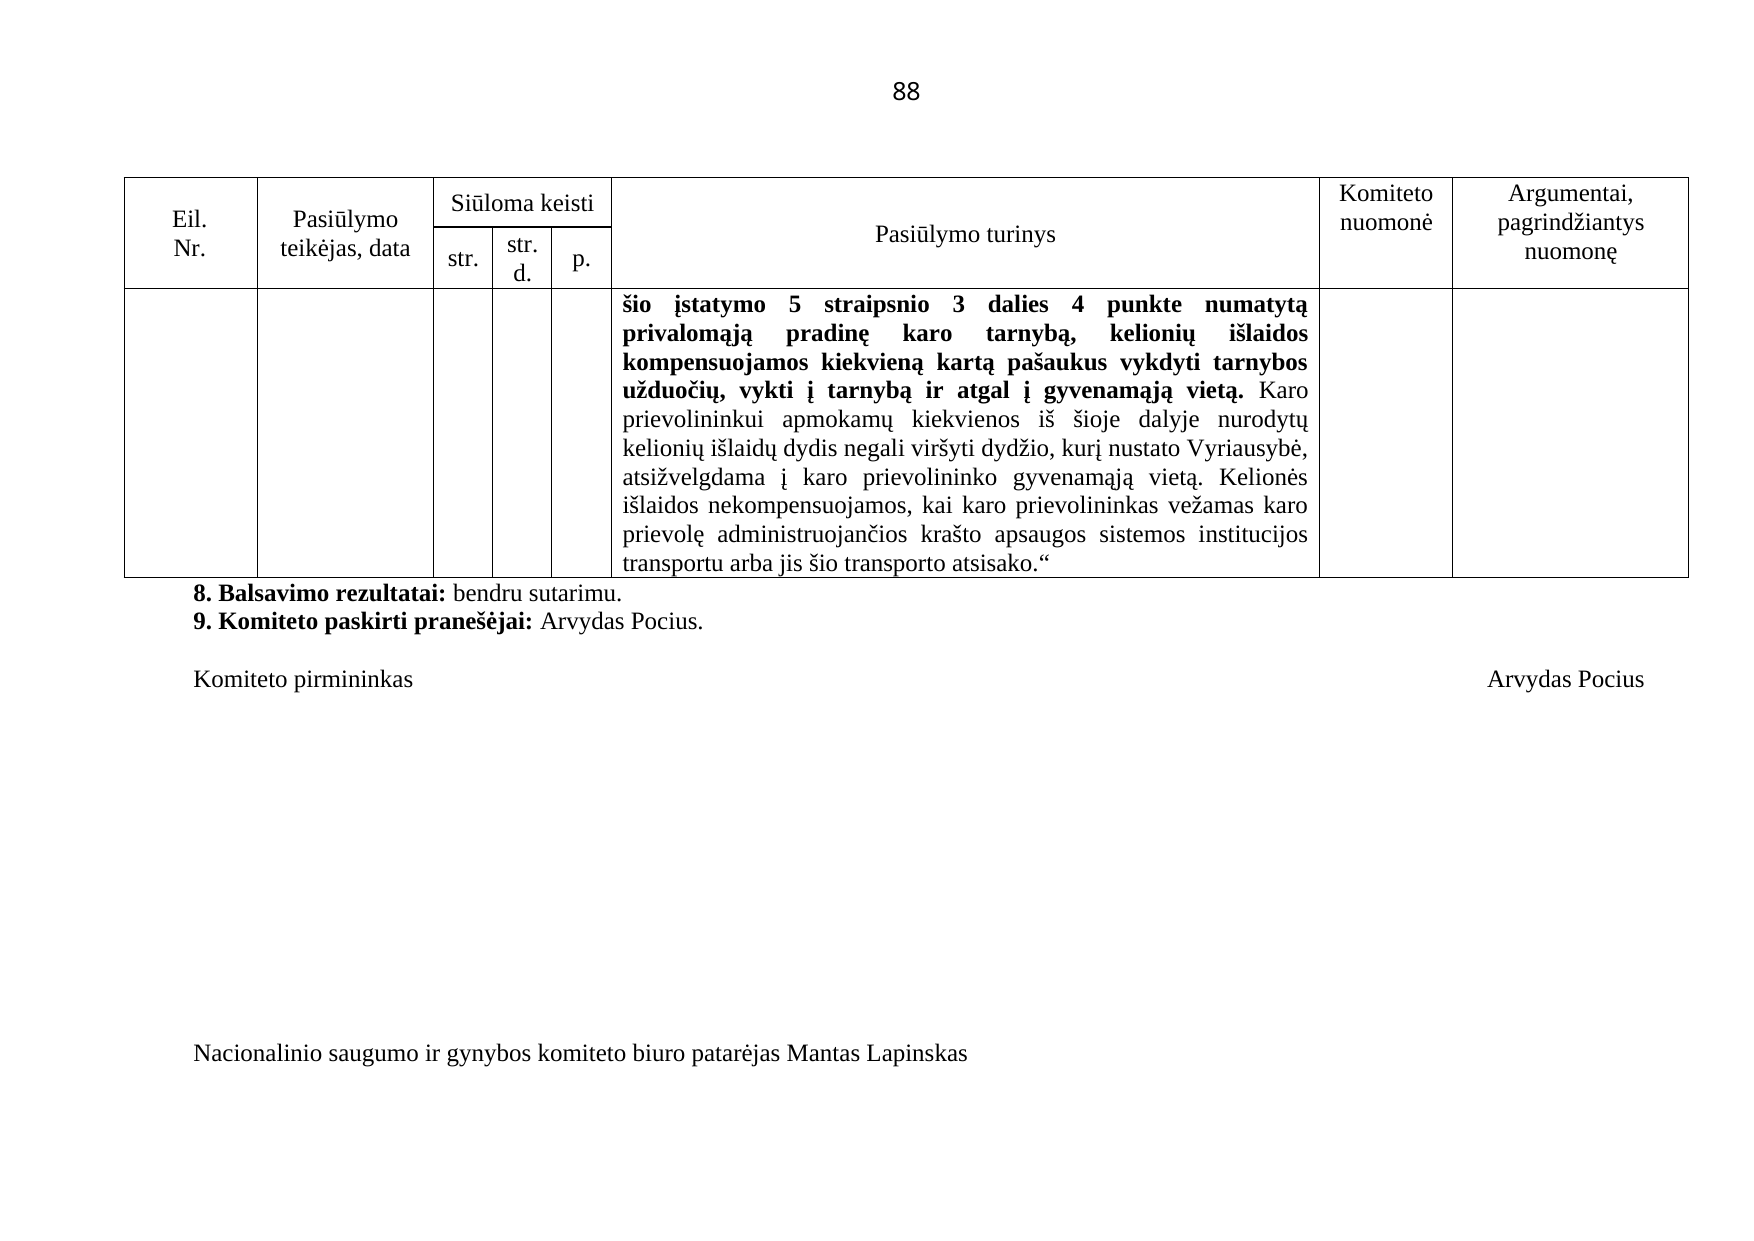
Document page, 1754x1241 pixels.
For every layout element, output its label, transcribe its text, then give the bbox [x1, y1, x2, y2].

text 8. Balsavimo rezultatai: bendru sutarimu. [118, 578, 1695, 606]
table_cell šio įstatymo 5 straipsnio 3 dalies 4 punkte numatytą privalomąją pradinę karo tarnybą, kelionių išlaidos kompensuojamos kiekvieną kartą pašaukus vykdyti tarnybos užduočių, vykti į tarnybą ir atgal į gyvenamąją vietą. Karo prievolininkui apmokamų kiekvienos iš šioje dalyje nurodytų kelionių išlaidų dydis negali viršyti dydžio, kurį nustato Vyriausybė, atsižvelgdama į karo prievolininko gyvenamąją vietą. Kelionės išlaidos nekompensuojamos, kai karo prievolininkas vežamas karo prievolę administruojančios krašto apsaugos sistemos institucijos transportu arba jis šio transporto atsisako.“ [612, 289, 1319, 577]
table_header Pasiūlymo turinys [612, 178, 1319, 288]
table_header Komiteto nuomonė [1320, 178, 1452, 288]
table_cell [1453, 289, 1688, 577]
text 9. Komiteto paskirti pranešėjai: Arvydas Pocius. [118, 606, 1695, 635]
table_cell [258, 289, 433, 577]
text Komiteto pirmininkas Arvydas Pocius [118, 664, 1695, 721]
table_cell [552, 289, 611, 577]
text Nacionalinio saugumo ir gynybos komiteto biuro patarėjas Mantas Lapinskas [118, 1038, 1695, 1066]
table_header Eil. Nr. [125, 178, 257, 288]
table_header Siūloma keisti [434, 178, 611, 226]
table_header Argumentai, pagrindžiantys nuomonę [1453, 178, 1688, 288]
table_cell str. [434, 228, 492, 288]
table_cell str. d. [493, 228, 551, 288]
table_cell [434, 289, 492, 577]
table_header Pasiūlymo teikėjas, data [258, 178, 433, 288]
table_cell [493, 289, 551, 577]
table_cell p. [552, 228, 611, 288]
table_cell [1320, 289, 1452, 577]
table_cell [125, 289, 257, 577]
